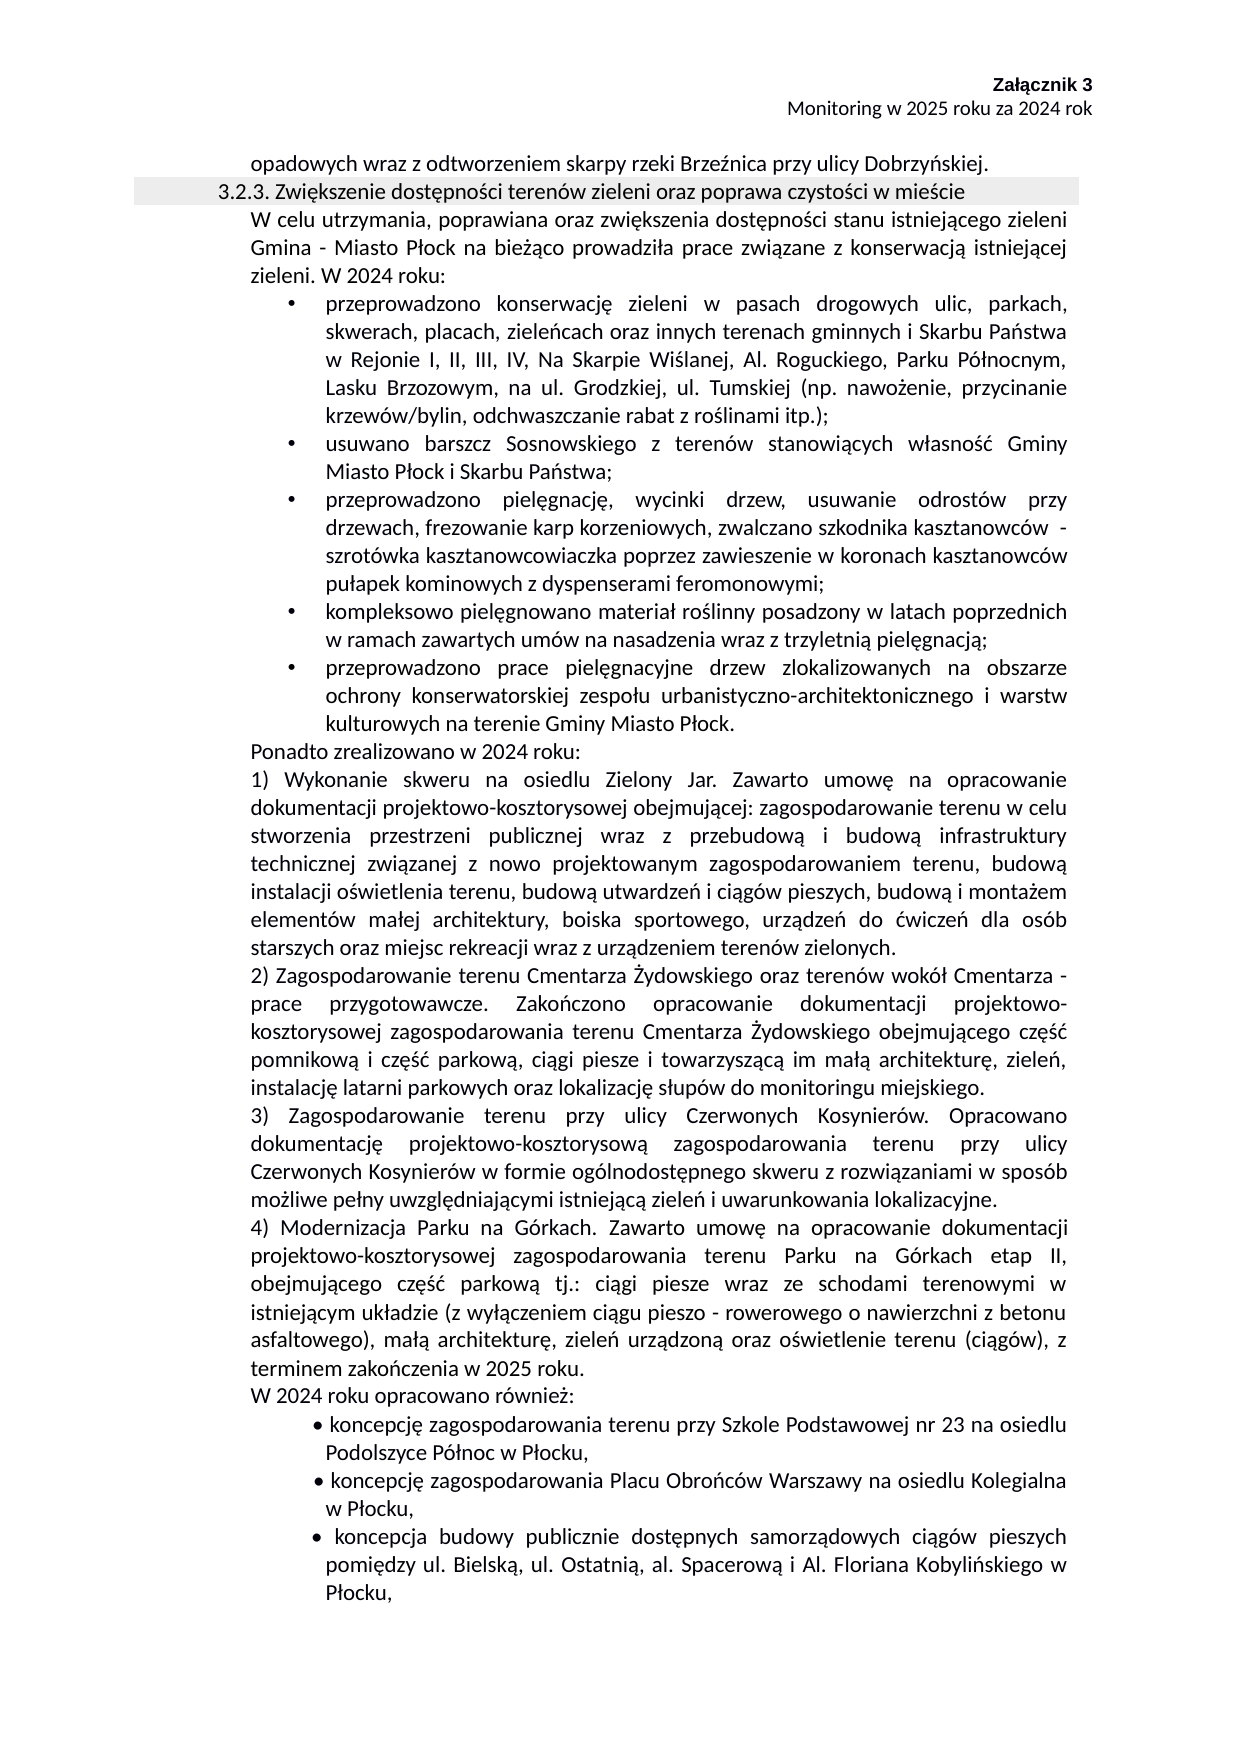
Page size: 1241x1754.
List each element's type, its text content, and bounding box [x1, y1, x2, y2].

table_cell [134, 149, 166, 177]
table_cell [134, 177, 166, 205]
table_cell [166, 177, 204, 205]
table_cell [166, 205, 204, 1606]
table_cell [134, 205, 166, 1606]
table_cell W celu utrzymania, poprawiana oraz zwiększenia dostępności stanu istniejącego zieleni Gmina - Miasto Płock na bieżąco prowadziła prace związane z konserwacją istniejącej zieleni. W 2024 roku: przeprowadzono konserwację zieleni w pasach drogowych ulic, parkach, skwerach, placach, zieleńcach oraz innych terenach gminnych i Skarbu Państwa w Rejonie I, II, III, IV, Na Skarpie Wiślanej, Al. Roguckiego, Parku Północnym, Lasku Brzozowym, na ul. Grodzkiej, ul. Tumskiej (np. nawożenie, przycinanie krzewów/bylin, odchwaszczanie rabat z roślinami itp.); usuwano barszcz Sosnowskiego z terenów stanowiących własność Gminy Miasto Płock i Skarbu Państwa; przeprowadzono pielęgnację, wycinki drzew, usuwanie odrostów przy drzewach, frezowanie karp korzeniowych, zwalczano szkodnika kasztanowców - szrotówka kasztanowcowiaczka poprzez zawieszenie w koronach kasztanowców pułapek kominowych z dyspenserami feromonowymi; kompleksowo pielęgnowano materiał roślinny posadzony w latach poprzednich w ramach zawartych umów na nasadzenia wraz z trzyletnią pielęgnacją; przeprowadzono prace pielęgnacyjne drzew zlokalizowanych na obszarze ochrony konserwatorskiej zespołu urbanistyczno-architektonicznego i warstw kulturowych na terenie Gminy Miasto Płock. Ponadto zrealizowano w 2024 roku: 1) Wykonanie skweru na osiedlu Zielony Jar. Zawarto umowę na opracowanie dokumentacji projektowo-kosztorysowej obejmującej: zagospodarowanie terenu w celu stworzenia przestrzeni publicznej wraz z przebudową i budową infrastruktury technicznej związanej z nowo projektowanym zagospodarowaniem terenu, budową instalacji oświetlenia terenu, budową utwardzeń i ciągów pieszych, budową i montażem elementów małej architektury, boiska sportowego, urządzeń do ćwiczeń dla osób starszych oraz miejsc rekreacji wraz z urządzeniem terenów zielonych. 2) Zagospodarowanie terenu Cmentarza Żydowskiego oraz terenów wokół Cmentarza - prace przygotowawcze. Zakończono opracowanie dokumentacji projektowo-kosztorysowej zagospodarowania terenu Cmentarza Żydowskiego obejmującego część pomnikową i część parkową, ciągi piesze i towarzyszącą im małą architekturę, zieleń, instalację latarni parkowych oraz lokalizację słupów do monitoringu miejskiego. 3) Zagospodarowanie terenu przy ulicy Czerwonych Kosynierów. Opracowano dokumentację projektowo-kosztorysową zagospodarowania terenu przy ulicy Czerwonych Kosynierów w formie ogólnodostępnego skweru z rozwiązaniami w sposób możliwe pełny uwzględniającymi istniejącą zieleń i uwarunkowania lokalizacyjne. 4) Modernizacja Parku na Górkach. Zawarto umowę na opracowanie dokumentacji projektowo-kosztorysowej zagospodarowania terenu Parku na Górkach etap II, obejmującego część parkową tj.: ciągi piesze wraz ze schodami terenowymi w istniejącym układzie (z wyłączeniem ciągu pieszo - rowerowego o nawierzchni z betonu asfaltowego), małą architekturę, zieleń urządzoną oraz oświetlenie terenu (ciągów), z terminem zakończenia w 2025 roku. W 2024 roku opracowano również: • koncepcję zagospodarowania terenu przy Szkole Podstawowej nr 23 na osiedlu Podolszyce Północ w Płocku, • koncepcję zagospodarowania Placu Obrońców Warszawy na osiedlu Kolegialna w Płocku, • koncepcja budowy publicznie dostępnych samorządowych ciągów pieszych pomiędzy ul. Bielską, ul. Ostatnią, al. Spacerową i Al. Floriana Kobylińskiego w Płocku, [237, 205, 1079, 1606]
table_cell [166, 149, 204, 177]
table_cell 3.2.3. Zwiększenie dostępności terenów zieleni oraz poprawa czystości w mieście [204, 177, 1079, 205]
table_cell [204, 149, 237, 177]
table_cell [204, 205, 237, 1606]
table_cell opadowych wraz z odtworzeniem skarpy rzeki Brzeźnica przy ulicy Dobrzyńskiej. [237, 149, 1079, 177]
